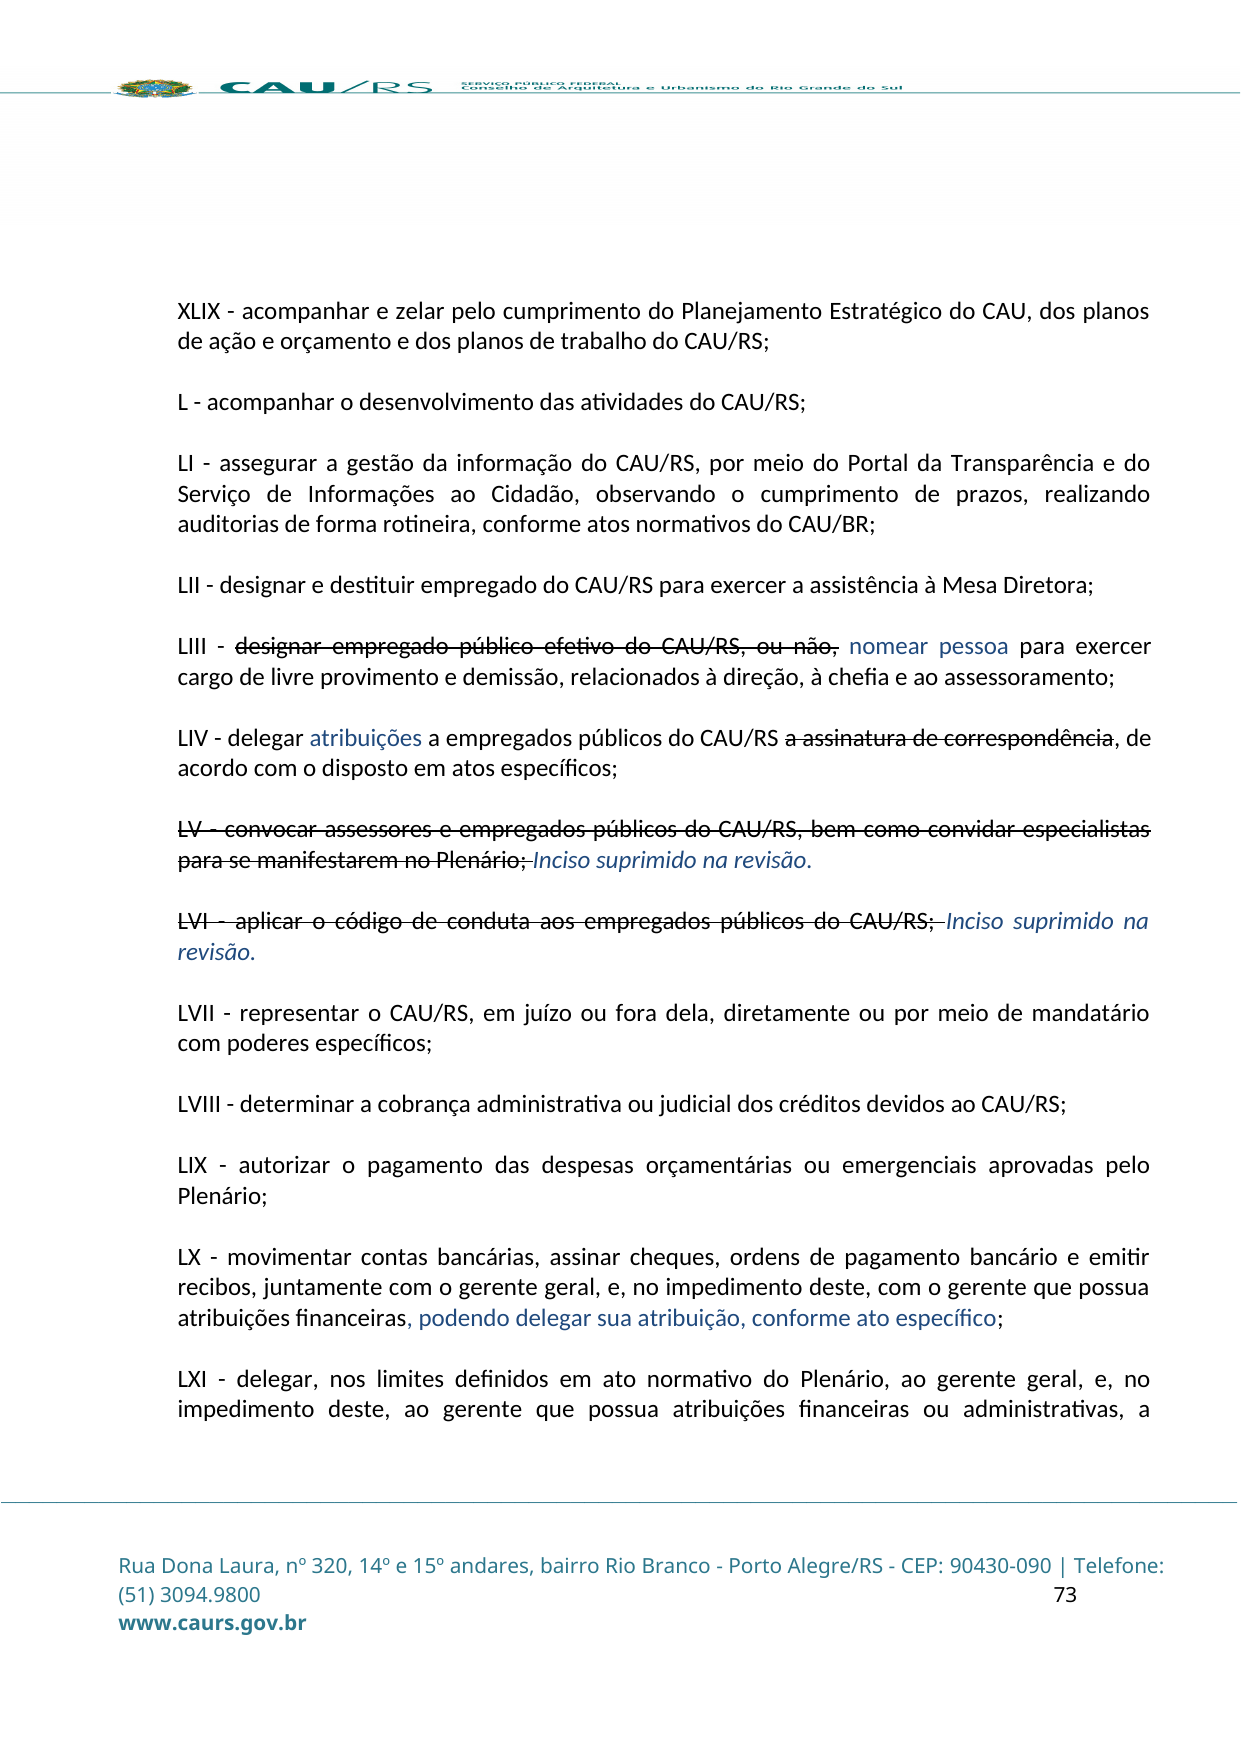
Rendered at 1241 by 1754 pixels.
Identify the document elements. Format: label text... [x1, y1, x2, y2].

text XLIX - acompanhar e zelar pelo cumprimento do Planejamento Estratégico do CAU, dos planos de ação e orçamento e dos planos de trabalho do CAU/RS; [177, 295, 1152, 356]
text LIII - designar empregado público efetivo do CAU/RS, ou não, nomear pessoa para exercer cargo de livre provimento e demissão, relacionados à direção, à chefia e ao assessoramento; [177, 631, 1152, 692]
text LII - designar e destituir empregado do CAU/RS para exercer a assistência à Mesa Diretora; [177, 569, 1152, 600]
text LXI - delegar, nos limites definidos em ato normativo do Plenário, ao gerente geral, e, no impedimento deste, ao gerente que possua atribuições financeiras ou administrativas, a [177, 1363, 1152, 1424]
text LVI - aplicar o código de conduta aos empregados públicos do CAU/RS; Inciso suprimido na revisão. [177, 905, 1152, 966]
text LVIII - determinar a cobrança administrativa ou judicial dos créditos devidos ao CAU/RS; [177, 1088, 1152, 1119]
text LIX - autorizar o pagamento das despesas orçamentárias ou emergenciais aprovadas pelo Plenário; [177, 1149, 1152, 1210]
text L - acompanhar o desenvolvimento das atividades do CAU/RS; [177, 386, 1152, 417]
text LX - movimentar contas bancárias, assinar cheques, ordens de pagamento bancário e emitir recibos, juntamente com o gerente geral, e, no impedimento deste, com o gerente que possua atribuições financeiras, podendo delegar sua atribuição, conforme ato específico; [177, 1241, 1152, 1332]
text LI - assegurar a gestão da informação do CAU/RS, por meio do Portal da Transparência e do Serviço de Informações ao Cidadão, observando o cumprimento de prazos, realizando auditorias de forma rotineira, conforme atos normativos do CAU/BR; [177, 447, 1152, 539]
text LVII - representar o CAU/RS, em juízo ou fora dela, diretamente ou por meio de mandatário com poderes específicos; [177, 997, 1152, 1058]
text LIV - delegar atribuições a empregados públicos do CAU/RS a assinatura de correspondência, de acordo com o disposto em atos específicos; [177, 722, 1152, 783]
text LV - convocar assessores e empregados públicos do CAU/RS, bem como convidar especialistas para se manifestarem no Plenário; Inciso suprimido na revisão. [177, 814, 1152, 875]
